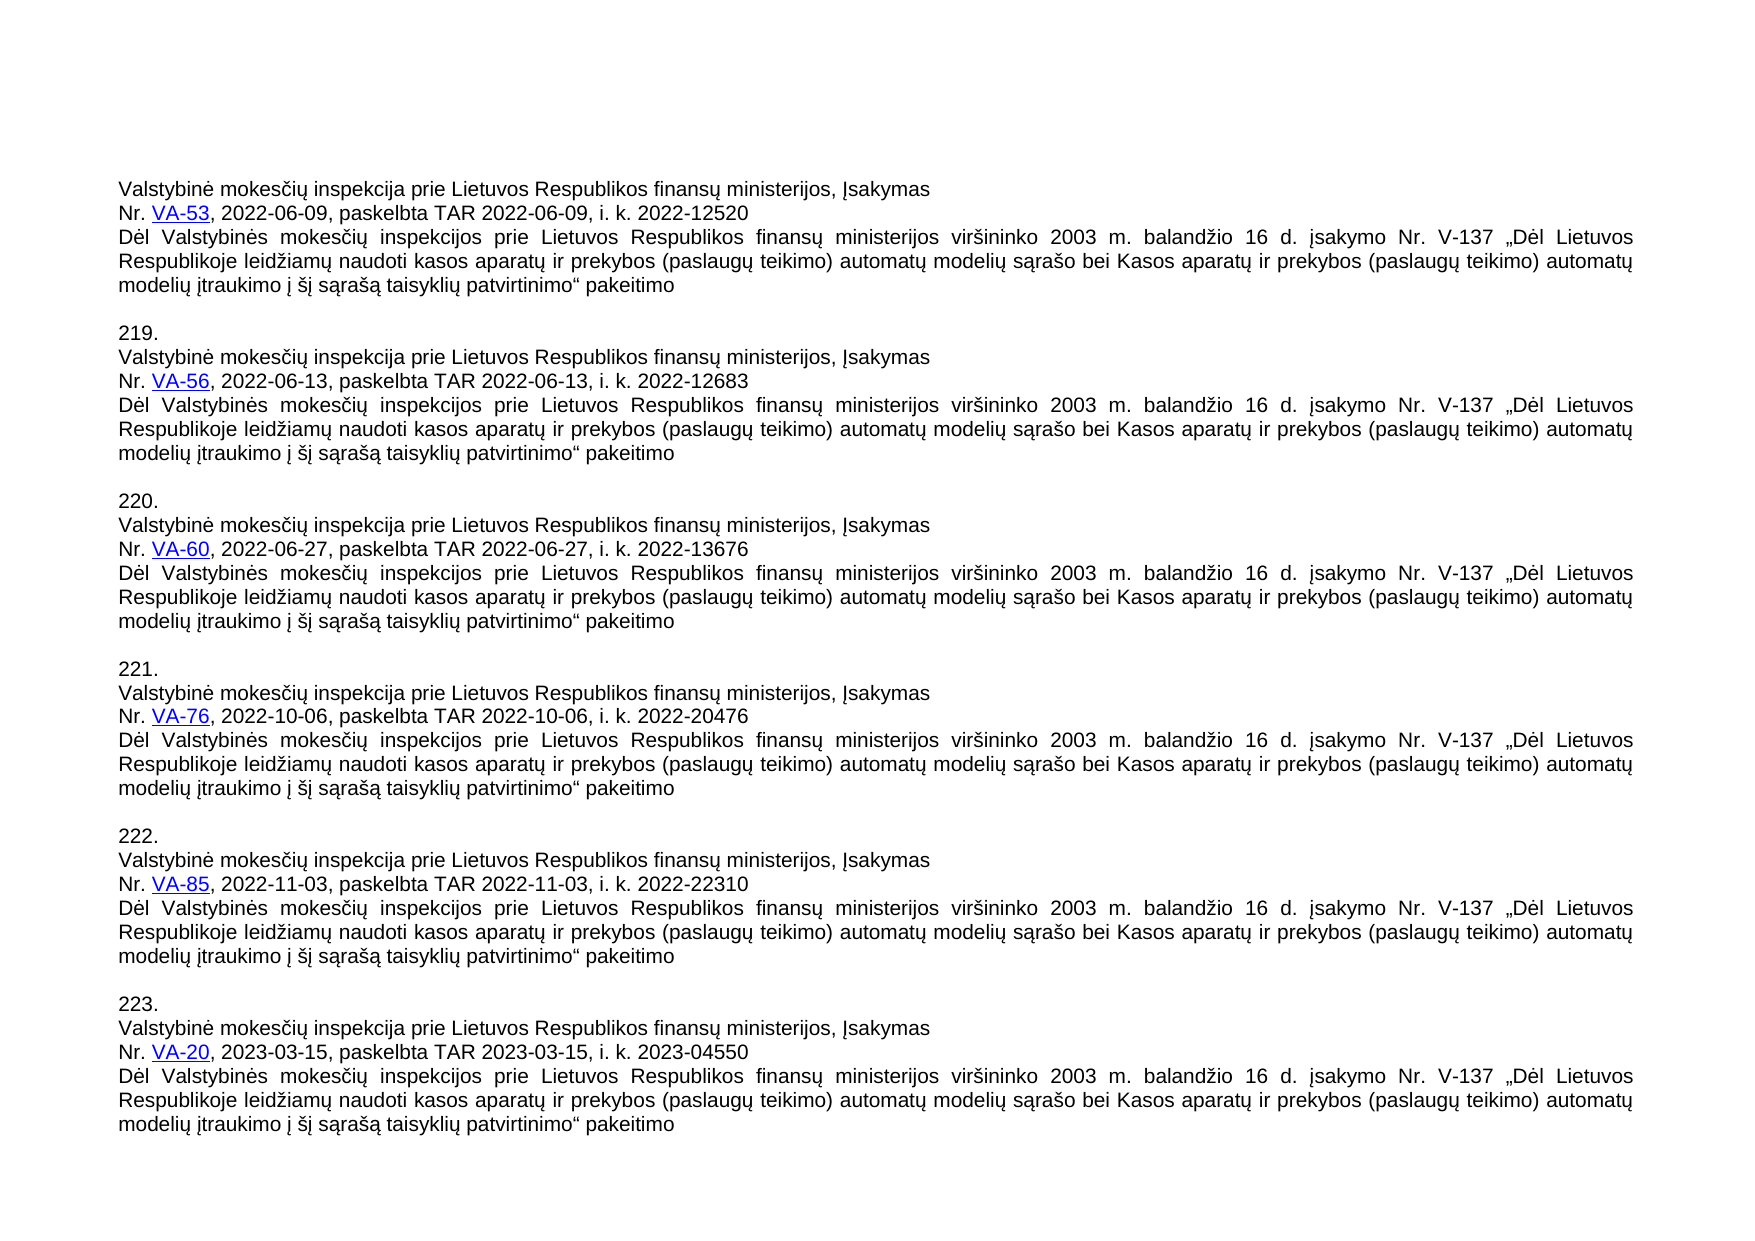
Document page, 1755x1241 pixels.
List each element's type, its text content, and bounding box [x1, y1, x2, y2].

text Nr. VA-85, 2022-11-03, paskelbta TAR 2022-11-03, i. k. 2022-22310 [118, 872, 1636, 896]
text Dėl Valstybinės mokesčių inspekcijos prie Lietuvos Respublikos finansų ministerijos viršininko 2003 m. balandžio 16 d. įsakymo Nr. V-137 „Dėl Lietuvos Respublikoje leidžiamų naudoti kasos aparatų ir prekybos (paslaugų teikimo) automatų modelių sąrašo bei Kasos aparatų ir prekybos (paslaugų teikimo) automatų modelių įtraukimo į šį sąrašą taisyklių patvirtinimo“ pakeitimo [118, 1064, 1636, 1136]
text Nr. VA-56, 2022-06-13, paskelbta TAR 2022-06-13, i. k. 2022-12683 [118, 369, 1636, 393]
text Valstybinė mokesčių inspekcija prie Lietuvos Respublikos finansų ministerijos, Įsakymas [118, 177, 1636, 201]
text Nr. VA-53, 2022-06-09, paskelbta TAR 2022-06-09, i. k. 2022-12520 [118, 201, 1636, 225]
text Dėl Valstybinės mokesčių inspekcijos prie Lietuvos Respublikos finansų ministerijos viršininko 2003 m. balandžio 16 d. įsakymo Nr. V-137 „Dėl Lietuvos Respublikoje leidžiamų naudoti kasos aparatų ir prekybos (paslaugų teikimo) automatų modelių sąrašo bei Kasos aparatų ir prekybos (paslaugų teikimo) automatų modelių įtraukimo į šį sąrašą taisyklių patvirtinimo“ pakeitimo [118, 393, 1636, 465]
text Valstybinė mokesčių inspekcija prie Lietuvos Respublikos finansų ministerijos, Įsakymas [118, 848, 1636, 872]
text Valstybinė mokesčių inspekcija prie Lietuvos Respublikos finansų ministerijos, Įsakymas [118, 680, 1636, 704]
text Dėl Valstybinės mokesčių inspekcijos prie Lietuvos Respublikos finansų ministerijos viršininko 2003 m. balandžio 16 d. įsakymo Nr. V-137 „Dėl Lietuvos Respublikoje leidžiamų naudoti kasos aparatų ir prekybos (paslaugų teikimo) automatų modelių sąrašo bei Kasos aparatų ir prekybos (paslaugų teikimo) automatų modelių įtraukimo į šį sąrašą taisyklių patvirtinimo“ pakeitimo [118, 896, 1636, 968]
text 220. [118, 489, 1636, 513]
text Valstybinė mokesčių inspekcija prie Lietuvos Respublikos finansų ministerijos, Įsakymas [118, 1016, 1636, 1040]
text 222. [118, 824, 1636, 848]
text Valstybinė mokesčių inspekcija prie Lietuvos Respublikos finansų ministerijos, Įsakymas [118, 345, 1636, 369]
text Dėl Valstybinės mokesčių inspekcijos prie Lietuvos Respublikos finansų ministerijos viršininko 2003 m. balandžio 16 d. įsakymo Nr. V-137 „Dėl Lietuvos Respublikoje leidžiamų naudoti kasos aparatų ir prekybos (paslaugų teikimo) automatų modelių sąrašo bei Kasos aparatų ir prekybos (paslaugų teikimo) automatų modelių įtraukimo į šį sąrašą taisyklių patvirtinimo“ pakeitimo [118, 561, 1636, 632]
text Valstybinė mokesčių inspekcija prie Lietuvos Respublikos finansų ministerijos, Įsakymas [118, 513, 1636, 537]
text 223. [118, 992, 1636, 1016]
text Nr. VA-60, 2022-06-27, paskelbta TAR 2022-06-27, i. k. 2022-13676 [118, 537, 1636, 561]
text Nr. VA-76, 2022-10-06, paskelbta TAR 2022-10-06, i. k. 2022-20476 [118, 704, 1636, 728]
text 221. [118, 656, 1636, 680]
text 219. [118, 321, 1636, 345]
text Dėl Valstybinės mokesčių inspekcijos prie Lietuvos Respublikos finansų ministerijos viršininko 2003 m. balandžio 16 d. įsakymo Nr. V-137 „Dėl Lietuvos Respublikoje leidžiamų naudoti kasos aparatų ir prekybos (paslaugų teikimo) automatų modelių sąrašo bei Kasos aparatų ir prekybos (paslaugų teikimo) automatų modelių įtraukimo į šį sąrašą taisyklių patvirtinimo“ pakeitimo [118, 225, 1636, 297]
text Dėl Valstybinės mokesčių inspekcijos prie Lietuvos Respublikos finansų ministerijos viršininko 2003 m. balandžio 16 d. įsakymo Nr. V-137 „Dėl Lietuvos Respublikoje leidžiamų naudoti kasos aparatų ir prekybos (paslaugų teikimo) automatų modelių sąrašo bei Kasos aparatų ir prekybos (paslaugų teikimo) automatų modelių įtraukimo į šį sąrašą taisyklių patvirtinimo“ pakeitimo [118, 728, 1636, 800]
text Nr. VA-20, 2023-03-15, paskelbta TAR 2023-03-15, i. k. 2023-04550 [118, 1040, 1636, 1064]
